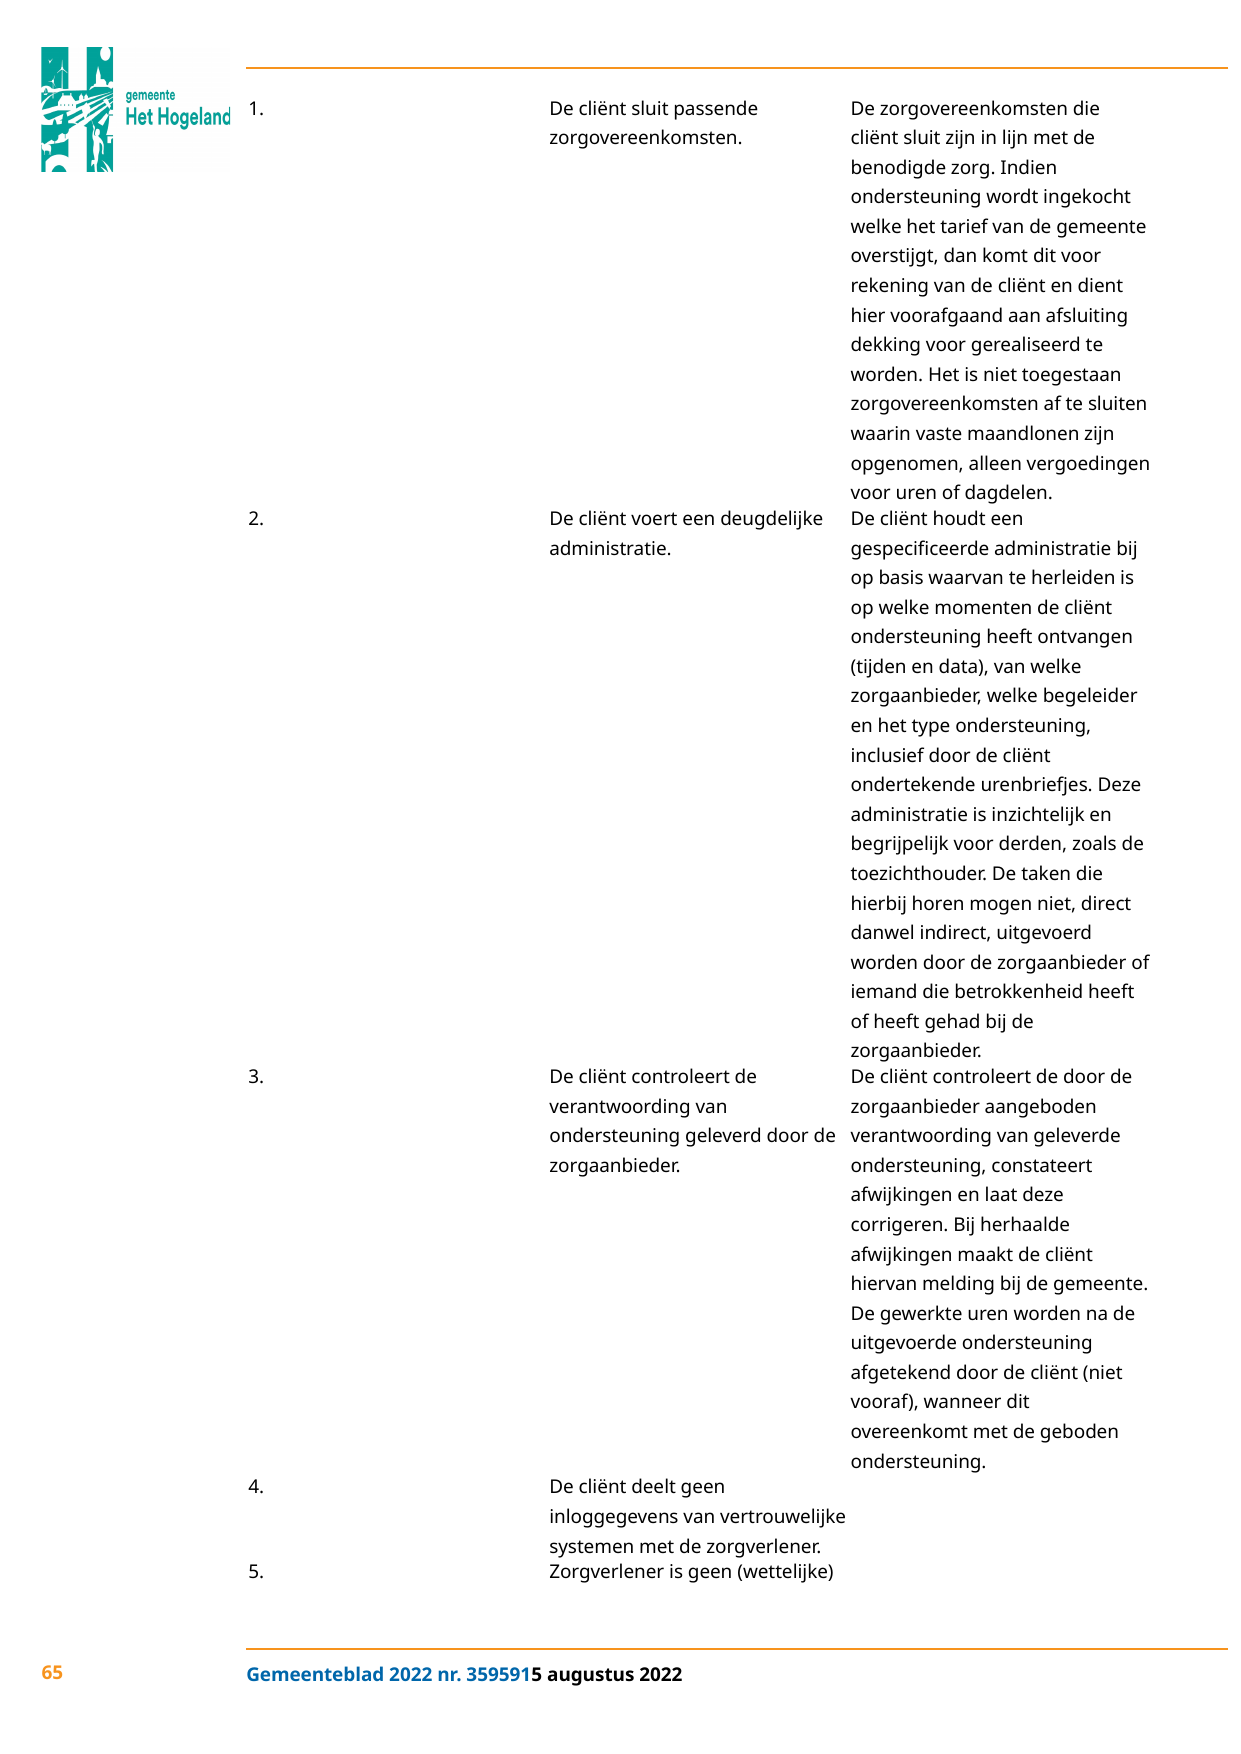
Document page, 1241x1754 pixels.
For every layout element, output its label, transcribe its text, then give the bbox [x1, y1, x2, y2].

table_cell De cliënt sluit passende zorgovereenkomsten. [549, 95, 850, 505]
table_cell De cliënt houdt een gespecificeerde administratie bij op basis waarvan te herleiden is op welke momenten de cliënt ondersteuning heeft ontvangen (tijden en data), van welke zorgaanbieder, welke begeleider en het type ondersteuning, inclusief door de cliënt ondertekende urenbriefjes. Deze administratie is inzichtelijk en begrijpelijk voor derden, zoals de toezichthouder. De taken die hierbij horen mogen niet, direct danwel indirect, uitgevoerd worden door de zorgaanbieder of iemand die betrokkenheid heeft of heeft gehad bij de zorgaanbieder. [850, 505, 1152, 1063]
picture [41, 47, 231, 172]
table_cell 5. [248, 1559, 549, 1584]
table_cell Zorgverlener is geen (wettelijke) [549, 1559, 850, 1584]
table_cell De cliënt controleert de door de zorgaanbieder aangeboden verantwoording van geleverde ondersteuning, constateert afwijkingen en laat deze corrigeren. Bij herhaalde afwijkingen maakt de cliënt hiervan melding bij de gemeente. De gewerkte uren worden na de uitgevoerde ondersteuning afgetekend door de cliënt (niet vooraf), wanneer dit overeenkomt met de geboden ondersteuning. [850, 1063, 1152, 1474]
table_cell De cliënt deelt geen inloggegevens van vertrouwelijke systemen met de zorgverlener. [549, 1474, 850, 1558]
table_cell De zorgovereenkomsten die cliënt sluit zijn in lijn met de benodigde zorg. Indien ondersteuning wordt ingekocht welke het tarief van de gemeente overstijgt, dan komt dit voor rekening van de cliënt en dient hier voorafgaand aan afsluiting dekking voor gerealiseerd te worden. Het is niet toegestaan zorgovereenkomsten af te sluiten waarin vaste maandlonen zijn opgenomen, alleen vergoedingen voor uren of dagdelen. [850, 95, 1152, 505]
table_cell 3. [248, 1063, 549, 1474]
table_cell [850, 1559, 1152, 1584]
table_cell 2. [248, 505, 549, 1063]
table_cell 1. [248, 95, 549, 505]
table_cell 4. [248, 1474, 549, 1558]
table_cell [850, 1474, 1152, 1558]
table_cell De cliënt voert een deugdelijke administratie. [549, 505, 850, 1063]
table_cell De cliënt controleert de verantwoording van ondersteuning geleverd door de zorgaanbieder. [549, 1063, 850, 1474]
